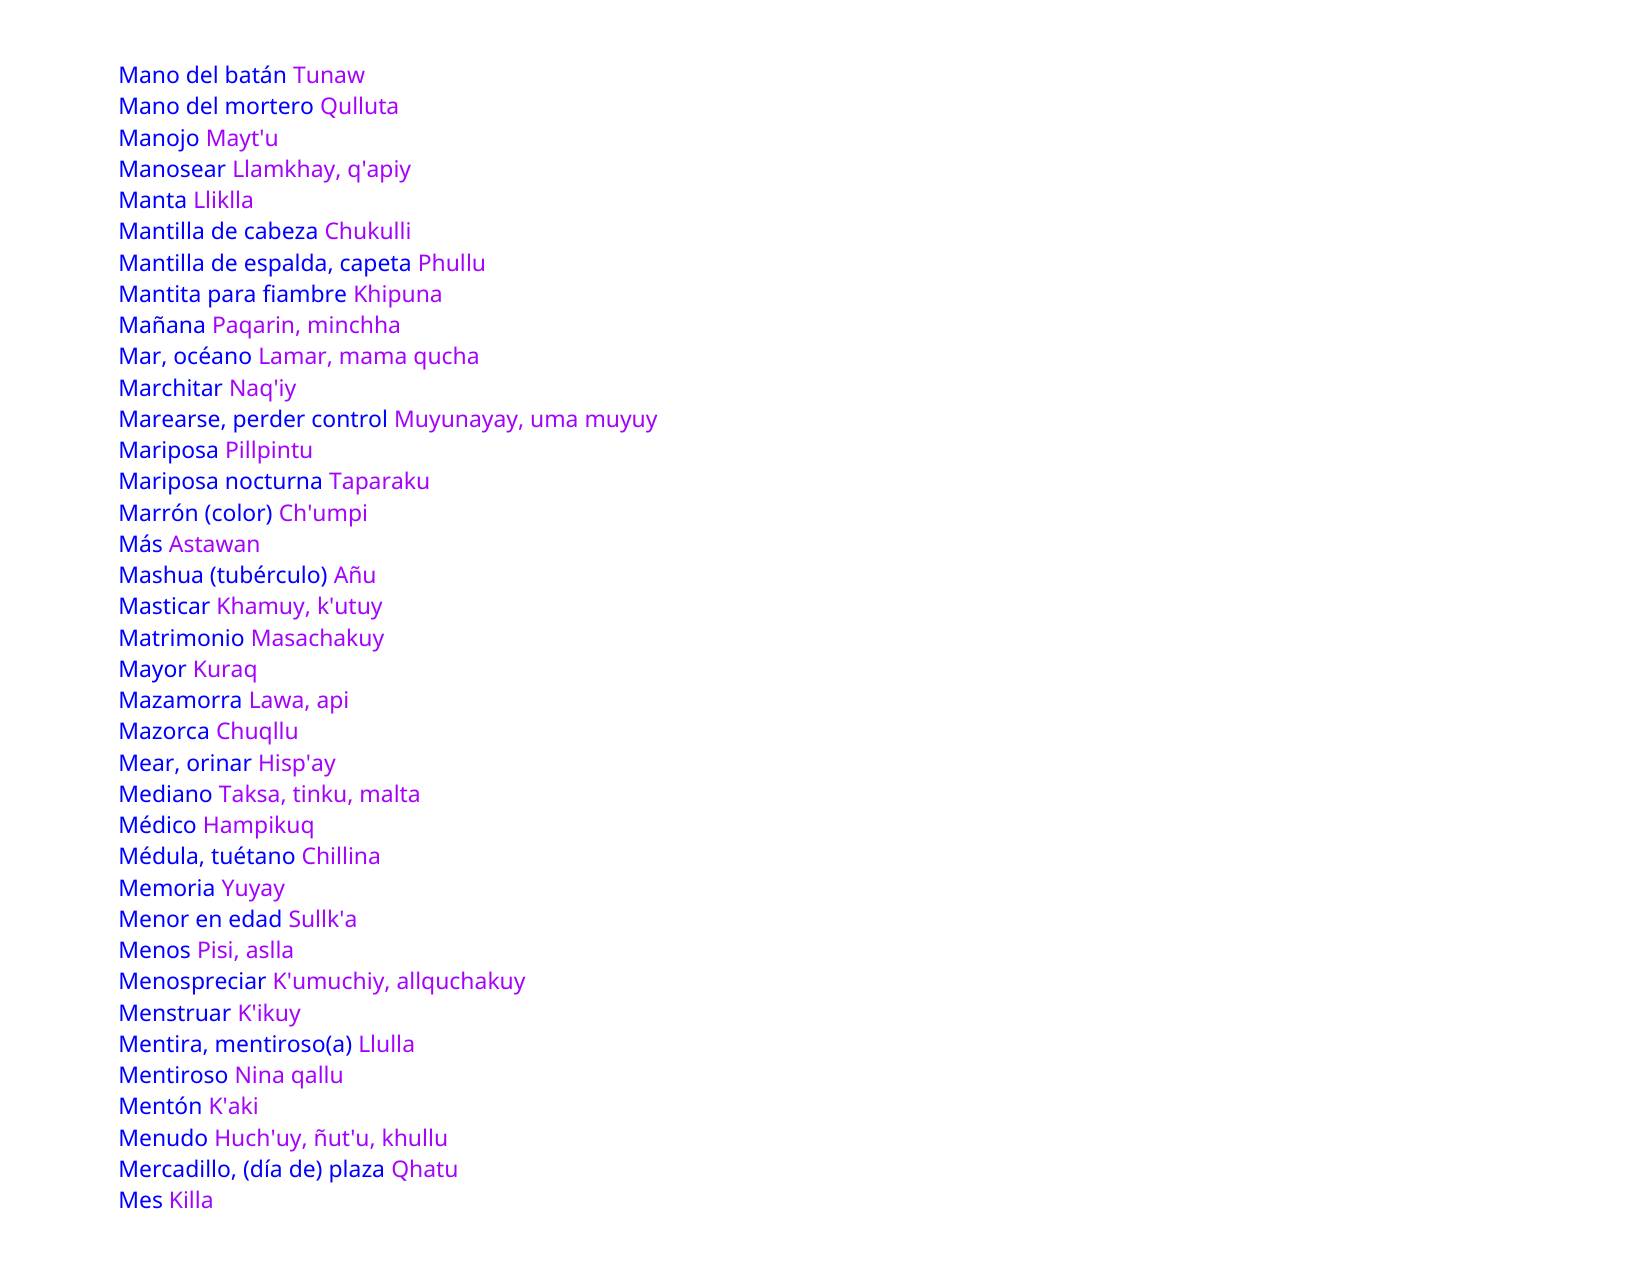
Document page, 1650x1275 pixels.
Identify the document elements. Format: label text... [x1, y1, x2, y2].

text Mañana Paqarin, minchha [118, 309, 1591, 340]
text Manosear Llamkhay, q'apiy [118, 153, 1591, 184]
text Más Astawan [118, 528, 1591, 559]
text Mes Killa [118, 1184, 1591, 1215]
text Mar, océano Lamar, mama qucha [118, 340, 1591, 372]
text Mazamorra Lawa, api [118, 684, 1591, 715]
text Mariposa nocturna Taparaku [118, 465, 1591, 497]
text Mano del mortero Qulluta [118, 90, 1591, 122]
text Menudo Huch'uy, ñut'u, khullu [118, 1122, 1591, 1153]
text Marchitar Naq'iy [118, 372, 1591, 403]
text Manojo Mayt'u [118, 122, 1591, 153]
text Marrón (color) Ch'umpi [118, 497, 1591, 528]
text Menospreciar K'umuchiy, allquchakuy [118, 965, 1591, 997]
text Mentira, mentiroso(a) Llulla [118, 1028, 1591, 1059]
text Médico Hampikuq [118, 809, 1591, 840]
text Mashua (tubérculo) Añu [118, 559, 1591, 590]
text Mediano Taksa, tinku, malta [118, 778, 1591, 809]
text Mano del batán Tunaw [118, 59, 1591, 90]
text Menos Pisi, aslla [118, 934, 1591, 965]
text Menstruar K'ikuy [118, 997, 1591, 1028]
text Marearse, perder control Muyunayay, uma muyuy [118, 403, 1591, 434]
text Mercadillo, (día de) plaza Qhatu [118, 1153, 1591, 1184]
text Mayor Kuraq [118, 653, 1591, 684]
text Médula, tuétano Chillina [118, 840, 1591, 872]
text Matrimonio Masachakuy [118, 622, 1591, 653]
text Mentiroso Nina qallu [118, 1059, 1591, 1090]
text Memoria Yuyay [118, 872, 1591, 903]
text Mear, orinar Hisp'ay [118, 747, 1591, 778]
text Mariposa Pillpintu [118, 434, 1591, 465]
text Mantita para fiambre Khipuna [118, 278, 1591, 309]
text Mantilla de espalda, capeta Phullu [118, 247, 1591, 278]
text Masticar Khamuy, k'utuy [118, 590, 1591, 622]
text Mantilla de cabeza Chukulli [118, 215, 1591, 247]
text Mentón K'aki [118, 1090, 1591, 1122]
text Menor en edad Sullk'a [118, 903, 1591, 934]
text Manta Lliklla [118, 184, 1591, 215]
text Mazorca Chuqllu [118, 715, 1591, 747]
